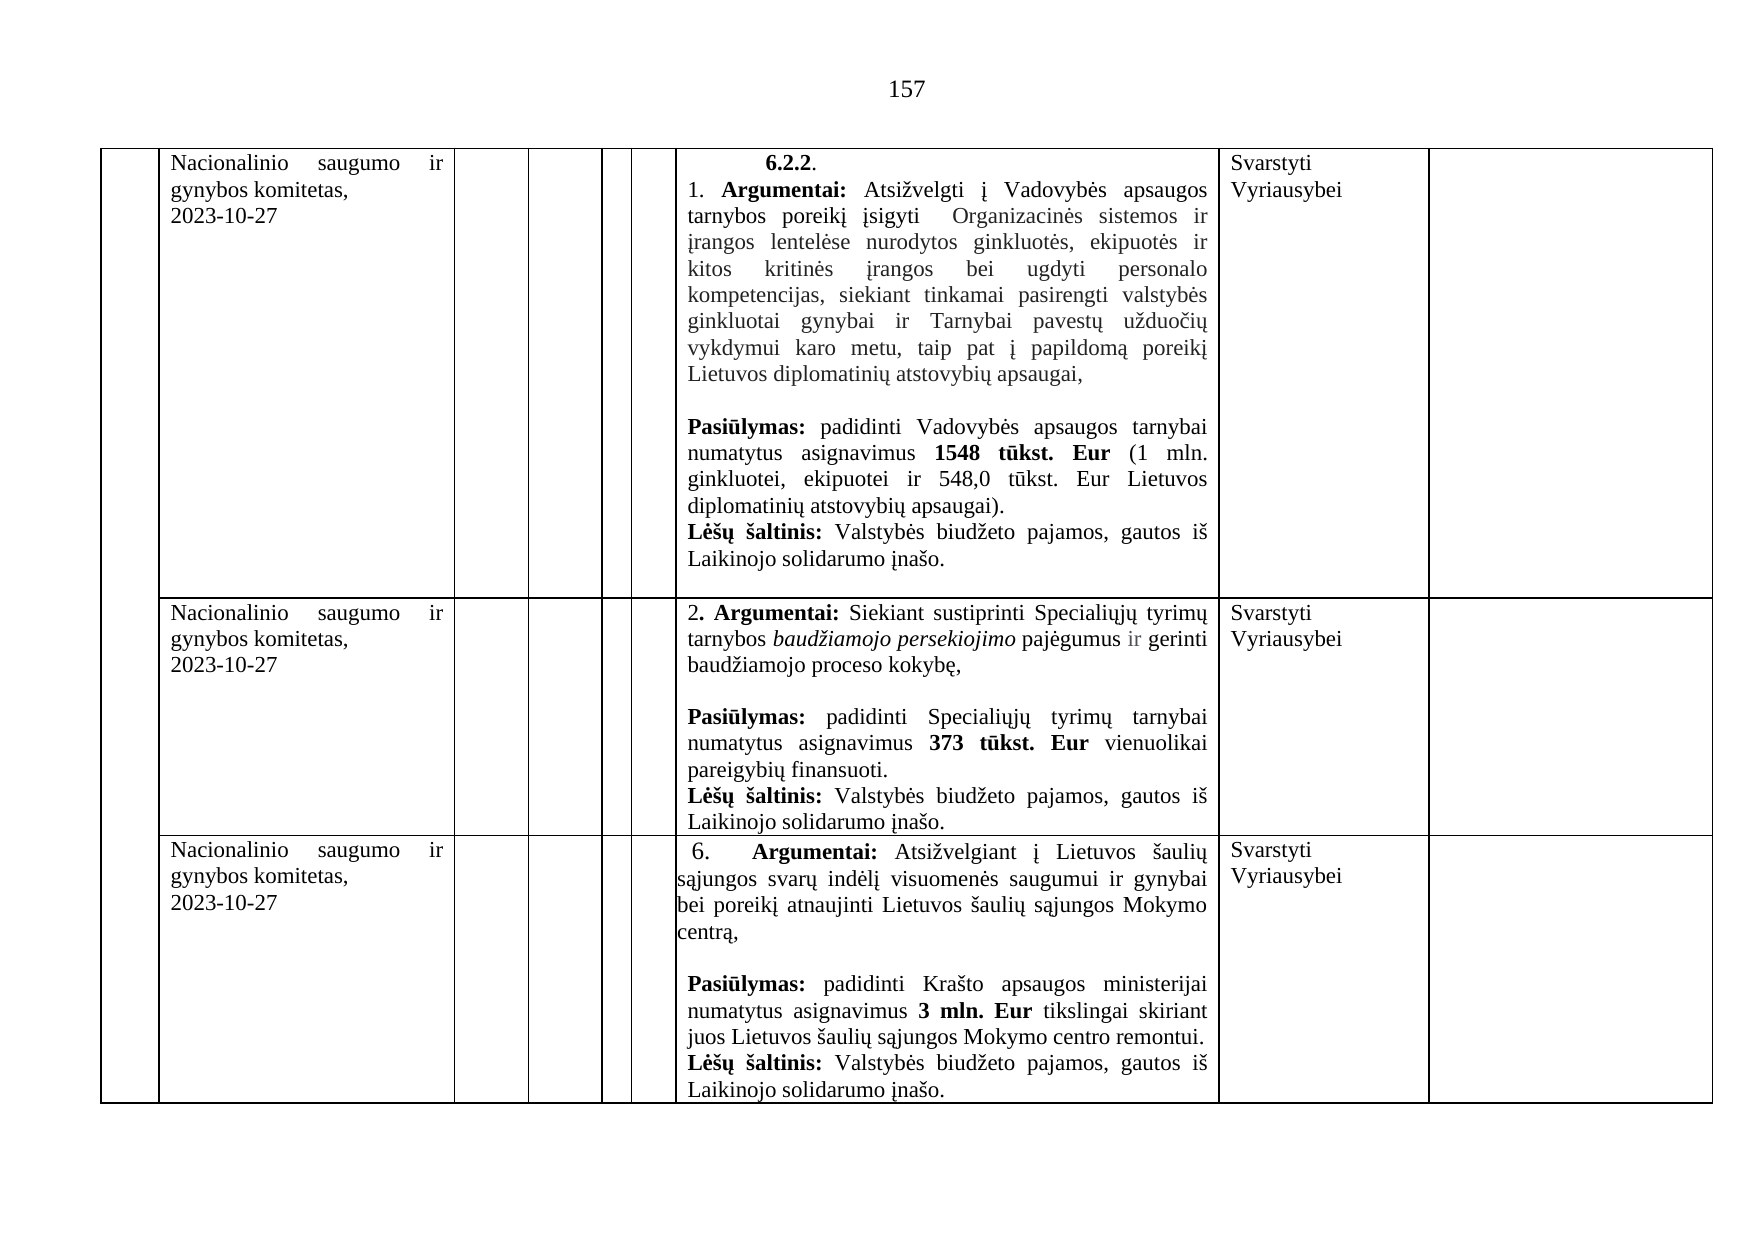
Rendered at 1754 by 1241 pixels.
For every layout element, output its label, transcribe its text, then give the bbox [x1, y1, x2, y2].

table_cell [102, 149, 158, 1102]
table_cell Svarstyti Vyriausybei [1220, 149, 1428, 597]
table_cell [529, 149, 601, 597]
table_cell Nacionalinio saugumo ir gynybos komitetas, 2023-10-27 [160, 599, 454, 835]
table_cell [1430, 149, 1712, 597]
table_cell [529, 599, 601, 835]
table_cell [1430, 836, 1712, 1102]
table_cell [603, 836, 631, 1102]
table_cell Svarstyti Vyriausybei [1220, 599, 1428, 835]
table_cell [632, 149, 675, 597]
table_cell [455, 149, 528, 597]
table_cell [529, 836, 601, 1102]
table_cell 6.2.2. 1. Argumentai: Atsižvelgti į Vadovybės apsaugos tarnybos poreikį įsigyti Organizacinės sistemos ir įrangos lentelėse nurodytos ginkluotės, ekipuotės ir kitos kritinės įrangos bei ugdyti personalo kompetencijas, siekiant tinkamai pasirengti valstybės ginkluotai gynybai ir Tarnybai pavestų užduočių vykdymui karo metu, taip pat į papildomą poreikį Lietuvos diplomatinių atstovybių apsaugai, Pasiūlymas: padidinti Vadovybės apsaugos tarnybai numatytus asignavimus 1548 tūkst. Eur (1 mln. ginkluotei, ekipuotei ir 548,0 tūkst. Eur Lietuvos diplomatinių atstovybių apsaugai). Lėšų šaltinis: Valstybės biudžeto pajamos, gautos iš Laikinojo solidarumo įnašo. [677, 149, 1218, 597]
table_cell Nacionalinio saugumo ir gynybos komitetas, 2023-10-27 [160, 149, 454, 597]
table_cell Argumentai: Atsižvelgiant į Lietuvos šaulių sąjungos svarų indėlį visuomenės saugumui ir gynybai bei poreikį atnaujinti Lietuvos šaulių sąjungos Mokymo centrą, Pasiūlymas: padidinti Krašto apsaugos ministerijai numatytus asignavimus 3 mln. Eur tikslingai skiriant juos Lietuvos šaulių sąjungos Mokymo centro remontui. Lėšų šaltinis: Valstybės biudžeto pajamos, gautos iš Laikinojo solidarumo įnašo. [677, 836, 1218, 1102]
table_cell Nacionalinio saugumo ir gynybos komitetas, 2023-10-27 [160, 836, 454, 1102]
table_cell [1430, 599, 1712, 835]
table_cell [603, 599, 631, 835]
table_cell Svarstyti Vyriausybei [1220, 836, 1428, 1102]
table_cell [632, 599, 675, 835]
table_cell [455, 599, 528, 835]
table_cell [455, 836, 528, 1102]
table_cell [603, 149, 631, 597]
table_cell [632, 836, 675, 1102]
table_cell 2. Argumentai: Siekiant sustiprinti Specialiųjų tyrimų tarnybos baudžiamojo persekiojimo pajėgumus ir gerinti baudžiamojo proceso kokybę, Pasiūlymas: padidinti Specialiųjų tyrimų tarnybai numatytus asignavimus 373 tūkst. Eur vienuolikai pareigybių finansuoti. Lėšų šaltinis: Valstybės biudžeto pajamos, gautos iš Laikinojo solidarumo įnašo. [677, 599, 1218, 835]
